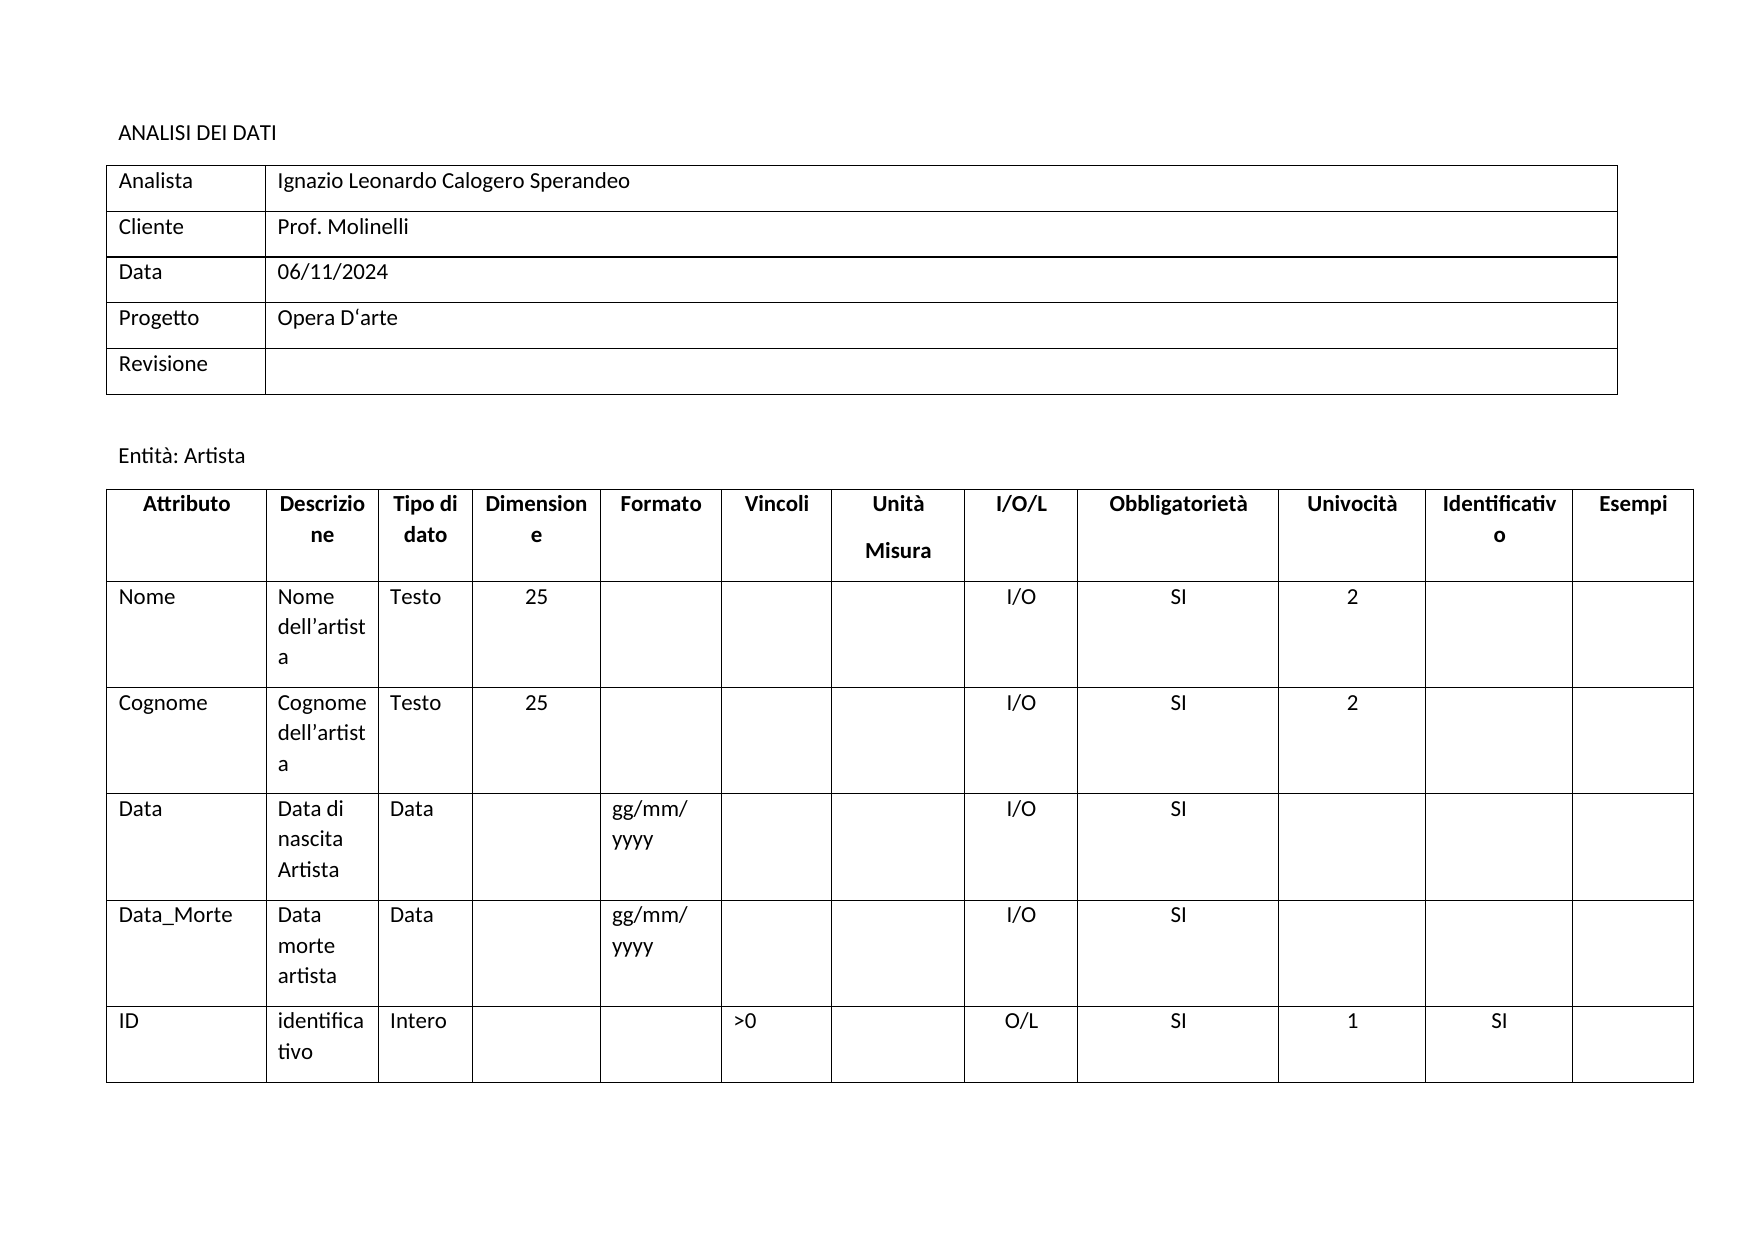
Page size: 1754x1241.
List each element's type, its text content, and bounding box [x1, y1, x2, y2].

table_cell [1426, 688, 1572, 793]
table_cell 25 [473, 688, 600, 793]
table_cell I/O [965, 794, 1077, 899]
table_cell [473, 1007, 600, 1082]
table_cell >0 [722, 1007, 831, 1082]
table_header Formato [601, 490, 721, 581]
table_cell Progetto [107, 303, 265, 348]
table_cell I/O [965, 688, 1077, 793]
table_header Ignazio Leonardo Calogero Sperandeo [266, 166, 1617, 211]
table_header Identificativo [1426, 490, 1572, 581]
table_cell gg/mm/yyyy [601, 794, 721, 899]
table_cell [832, 901, 964, 1006]
table_cell Data [107, 794, 266, 899]
table_cell [1279, 794, 1425, 899]
table_cell SI [1078, 1007, 1278, 1082]
table_cell [1426, 901, 1572, 1006]
table_header Attributo [107, 490, 266, 581]
table_cell [722, 794, 831, 899]
table_cell [601, 582, 721, 687]
text Entità: Artista [118, 442, 1606, 469]
table_cell 1 [1279, 1007, 1425, 1082]
table_cell [1573, 901, 1693, 1006]
table_header Tipo di dato [379, 490, 472, 581]
table_cell gg/mm/yyyy [601, 901, 721, 1006]
table_cell ID [107, 1007, 266, 1082]
table_cell [1573, 688, 1693, 793]
table_cell Data [379, 794, 472, 899]
table_cell SI [1426, 1007, 1572, 1082]
table_cell identificativo [267, 1007, 378, 1082]
table_cell Opera D‘arte [266, 303, 1617, 348]
table_cell [1573, 794, 1693, 899]
table_header Obbligatorietà [1078, 490, 1278, 581]
table_cell Testo [379, 582, 472, 687]
table_cell [722, 901, 831, 1006]
table_cell SI [1078, 794, 1278, 899]
table_cell [722, 582, 831, 687]
table_cell [1573, 1007, 1693, 1082]
table_cell [473, 901, 600, 1006]
table_cell [601, 1007, 721, 1082]
table_cell [473, 794, 600, 899]
table_cell Intero [379, 1007, 472, 1082]
table_cell SI [1078, 901, 1278, 1006]
table_cell 06/11/2024 [266, 258, 1617, 302]
table_cell Nome dell’artista [267, 582, 378, 687]
table_cell Nome [107, 582, 266, 687]
table_header Unità Misura [832, 490, 964, 581]
table_cell 2 [1279, 582, 1425, 687]
table_cell [1279, 901, 1425, 1006]
table_header Esempi [1573, 490, 1693, 581]
table_cell [832, 794, 964, 899]
table_cell SI [1078, 688, 1278, 793]
table_cell Data di nascita Artista [267, 794, 378, 899]
table_cell Cognome dell’artista [267, 688, 378, 793]
table_cell Revisione [107, 349, 265, 394]
table_cell [266, 349, 1617, 394]
table_cell Data morte artista [267, 901, 378, 1006]
table_cell [1573, 582, 1693, 687]
table_cell Testo [379, 688, 472, 793]
table_cell [832, 688, 964, 793]
table_cell O/L [965, 1007, 1077, 1082]
table_header Vincoli [722, 490, 831, 581]
table_cell [832, 582, 964, 687]
table_cell Cliente [107, 212, 265, 256]
table_cell SI [1078, 582, 1278, 687]
table_cell Cognome [107, 688, 266, 793]
table_cell I/O [965, 582, 1077, 687]
table_cell I/O [965, 901, 1077, 1006]
table_cell Data [379, 901, 472, 1006]
table_header Univocità [1279, 490, 1425, 581]
table_cell [601, 688, 721, 793]
table_header Analista [107, 166, 265, 211]
table_cell [1426, 794, 1572, 899]
table_cell Data_Morte [107, 901, 266, 1006]
table_header I/O/L [965, 490, 1077, 581]
table_cell [1426, 582, 1572, 687]
table_header Dimensione [473, 490, 600, 581]
table_cell Prof. Molinelli [266, 212, 1617, 256]
table_cell Data [107, 258, 265, 302]
table_cell 25 [473, 582, 600, 687]
table_header Descrizione [267, 490, 378, 581]
text ANALISI DEI DATI [118, 118, 1606, 146]
table_cell 2 [1279, 688, 1425, 793]
table_cell [722, 688, 831, 793]
table_cell [832, 1007, 964, 1082]
